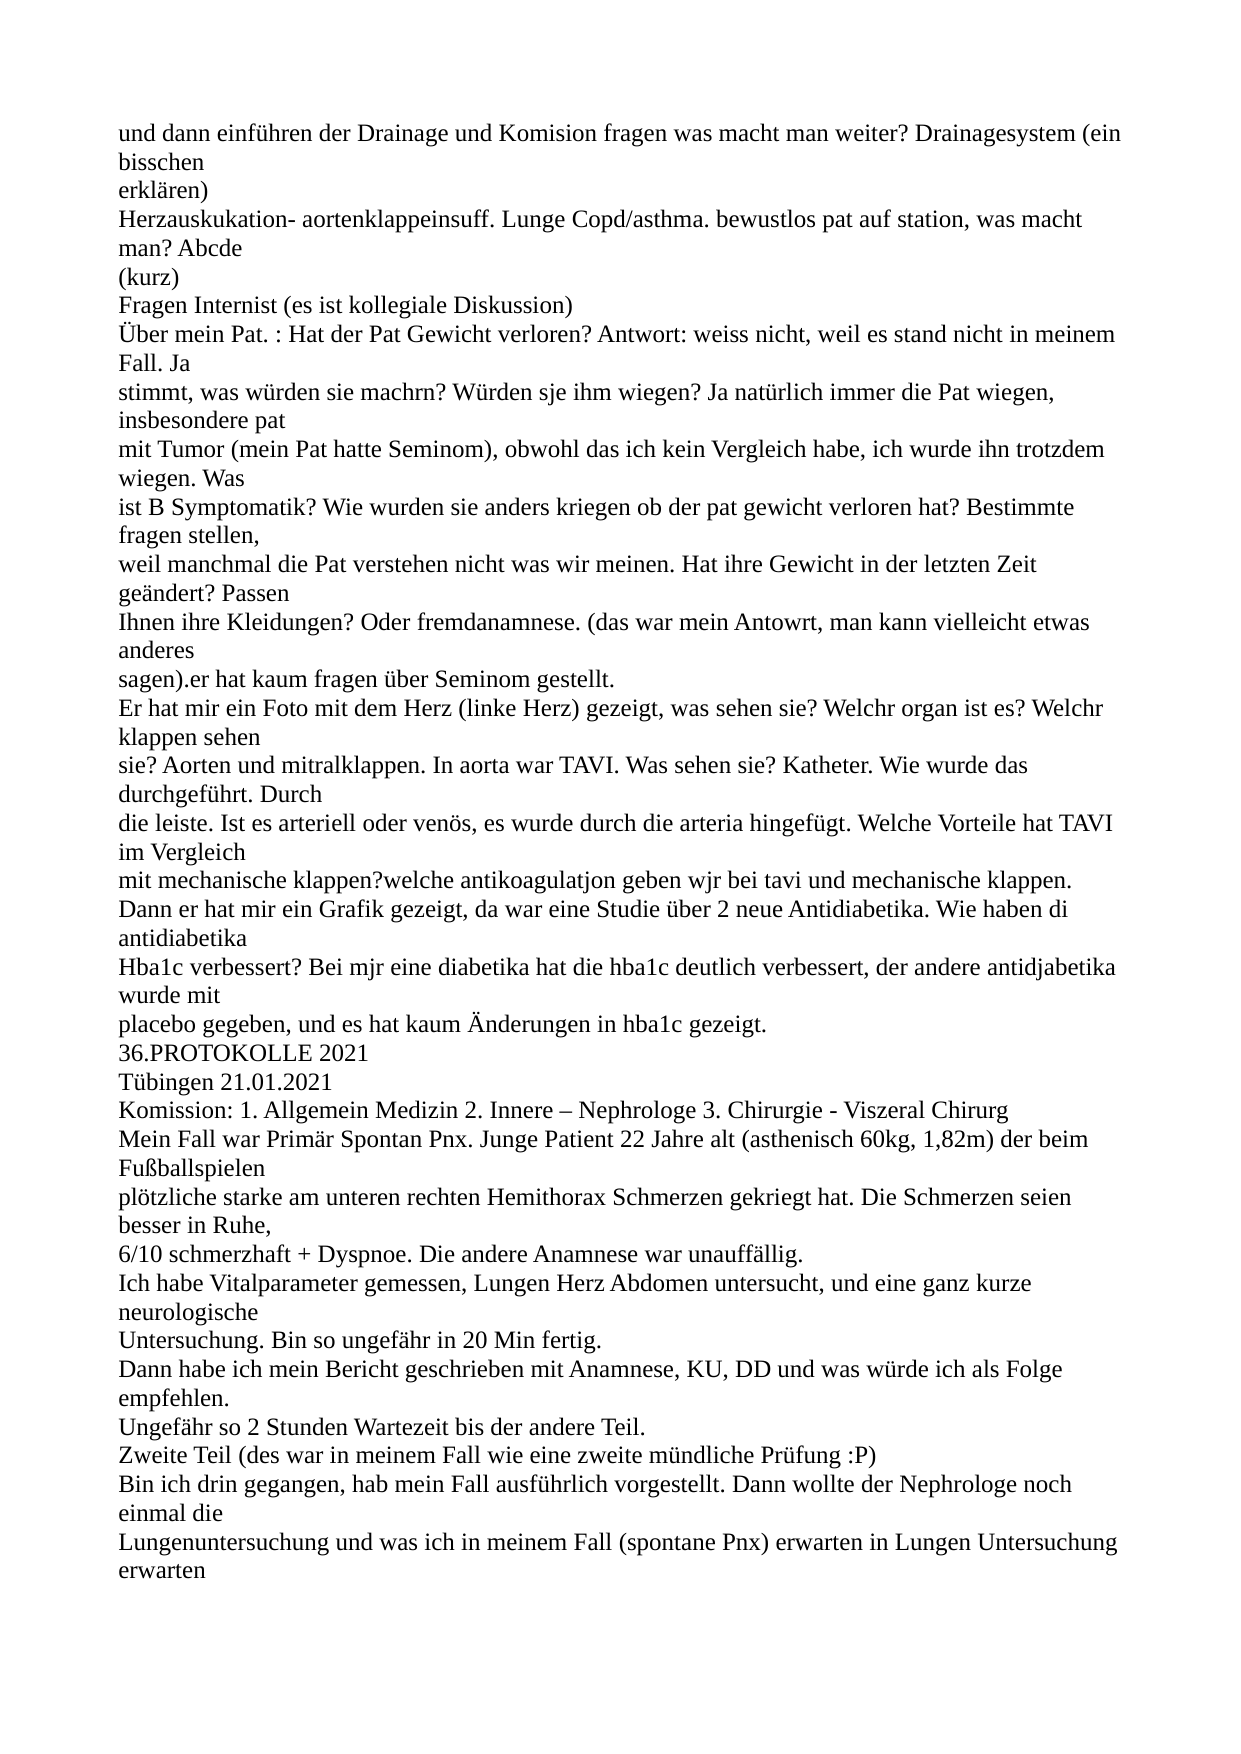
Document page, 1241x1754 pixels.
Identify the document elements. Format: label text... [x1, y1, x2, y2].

text Lungenuntersuchung und was ich in meinem Fall (spontane Pnx) erwarten in Lungen Untersuchung erwarten [118, 1527, 1122, 1584]
text 36.PROTOKOLLE 2021 [118, 1038, 1122, 1067]
text sie? Aorten und mitralklappen. In aorta war TAVI. Was sehen sie? Katheter. Wie wurde das durchgeführt. Durch [118, 751, 1122, 808]
text Er hat mir ein Foto mit dem Herz (linke Herz) gezeigt, was sehen sie? Welchr organ ist es? Welchr klappen sehen [118, 693, 1122, 751]
text (kurz) [118, 262, 1122, 291]
text Dann habe ich mein Bericht geschrieben mit Anamnese, KU, DD und was würde ich als Folge empfehlen. [118, 1354, 1122, 1412]
text Fragen Internist (es ist kollegiale Diskussion) [118, 291, 1122, 319]
text 6/10 schmerzhaft + Dyspnoe. Die andere Anamnese war unauffällig. [118, 1239, 1122, 1268]
text die leiste. Ist es arteriell oder venös, es wurde durch die arteria hingefügt. Welche Vorteile hat TAVI im Vergleich [118, 808, 1122, 866]
text Herzauskukation- aortenklappeinsuff. Lunge Copd/asthma. bewustlos pat auf station, was macht man? Abcde [118, 204, 1122, 262]
text stimmt, was würden sie machrn? Würden sje ihm wiegen? Ja natürlich immer die Pat wiegen, insbesondere pat [118, 377, 1122, 434]
text placebo gegeben, und es hat kaum Änderungen in hba1c gezeigt. [118, 1009, 1122, 1038]
text Mein Fall war Primär Spontan Pnx. Junge Patient 22 Jahre alt (asthenisch 60kg, 1,82m) der beim Fußballspielen [118, 1124, 1122, 1182]
text erklären) [118, 176, 1122, 204]
text Ungefähr so 2 Stunden Wartezeit bis der andere Teil. [118, 1412, 1122, 1441]
text plötzliche starke am unteren rechten Hemithorax Schmerzen gekriegt hat. Die Schmerzen seien besser in Ruhe, [118, 1182, 1122, 1239]
text Untersuchung. Bin so ungefähr in 20 Min fertig. [118, 1326, 1122, 1354]
text Ihnen ihre Kleidungen? Oder fremdanamnese. (das war mein Antowrt, man kann vielleicht etwas anderes [118, 607, 1122, 664]
text Komission: 1. Allgemein Medizin 2. Innere – Nephrologe 3. Chirurgie - Viszeral Chirurg [118, 1096, 1122, 1124]
text Zweite Teil (des war in meinem Fall wie eine zweite mündliche Prüfung :P) [118, 1441, 1122, 1469]
text Hba1c verbessert? Bei mjr eine diabetika hat die hba1c deutlich verbessert, der andere antidjabetika wurde mit [118, 952, 1122, 1009]
text Über mein Pat. : Hat der Pat Gewicht verloren? Antwort: weiss nicht, weil es stand nicht in meinem Fall. Ja [118, 319, 1122, 377]
text ist B Symptomatik? Wie wurden sie anders kriegen ob der pat gewicht verloren hat? Bestimmte fragen stellen, [118, 492, 1122, 549]
text weil manchmal die Pat verstehen nicht was wir meinen. Hat ihre Gewicht in der letzten Zeit geändert? Passen [118, 549, 1122, 607]
text und dann einführen der Drainage und Komision fragen was macht man weiter? Drainagesystem (ein bisschen [118, 118, 1122, 176]
text Dann er hat mir ein Grafik gezeigt, da war eine Studie über 2 neue Antidiabetika. Wie haben di antidiabetika [118, 894, 1122, 952]
text sagen).er hat kaum fragen über Seminom gestellt. [118, 664, 1122, 693]
text mit Tumor (mein Pat hatte Seminom), obwohl das ich kein Vergleich habe, ich wurde ihn trotzdem wiegen. Was [118, 434, 1122, 492]
text Bin ich drin gegangen, hab mein Fall ausführlich vorgestellt. Dann wollte der Nephrologe noch einmal die [118, 1469, 1122, 1527]
text Ich habe Vitalparameter gemessen, Lungen Herz Abdomen untersucht, und eine ganz kurze neurologische [118, 1268, 1122, 1326]
text Tübingen 21.01.2021 [118, 1067, 1122, 1096]
text mit mechanische klappen?welche antikoagulatjon geben wjr bei tavi und mechanische klappen. [118, 866, 1122, 894]
